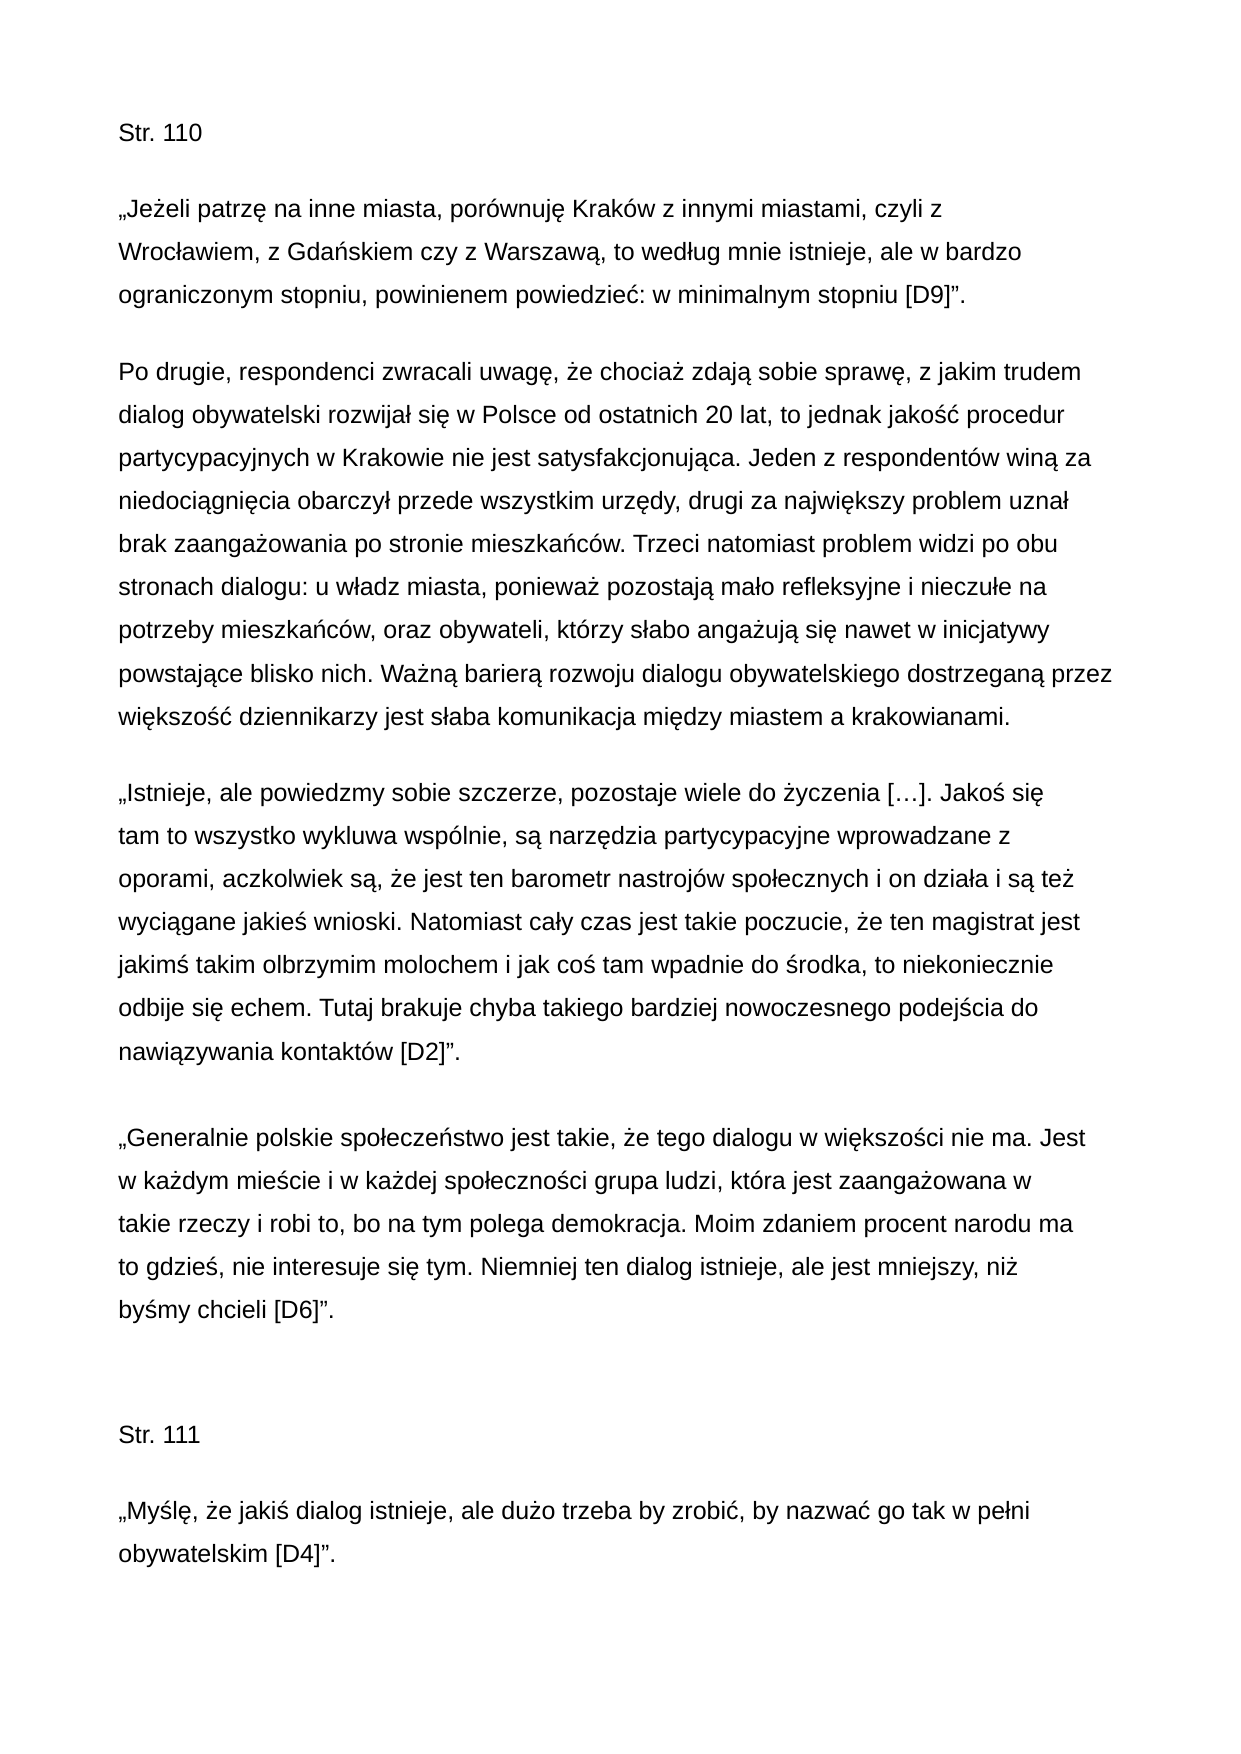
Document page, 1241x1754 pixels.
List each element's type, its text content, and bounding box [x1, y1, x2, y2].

text „Generalnie polskie społeczeństwo jest takie, że tego dialogu w większości nie ma. Jest w każdym mieście i w każdej społeczności grupa ludzi, która jest zaangażowana w takie rzeczy i robi to, bo na tym polega demokracja. Moim zdaniem procent narodu ma to gdzieś, nie interesuje się tym. Niemniej ten dialog istnieje, ale jest mniejszy, niż byśmy chcieli [D6]”. [118, 1090, 1122, 1357]
text Str. 110 [118, 118, 1122, 147]
text Str. 111 [118, 1420, 1122, 1449]
text Po drugie, respondenci zwracali uwagę, że chociaż zdają sobie sprawę, z jakim trudem dialog obywatelski rozwijał się w Polsce od ostatnich 20 lat, to jednak jakość procedur partycypacyjnych w Krakowie nie jest satysfakcjonująca. Jeden z respondentów winą za niedociągnięcia obarczył przede wszystkim urzędy, drugi za największy problem uznał brak zaangażowania po stronie mieszkańców. Trzeci natomiast problem widzi po obu stronach dialogu: u władz miasta, ponieważ pozostają mało refleksyjne i nieczułe na potrzeby mieszkańców, oraz obywateli, którzy słabo angażują się nawet w inicjatywy powstające blisko nich. Ważną barierą rozwoju dialogu obywatelskiego dostrzeganą przez większość dziennikarzy jest słaba komunikacja między miastem a krakowianami. [118, 357, 1122, 730]
text „Myślę, że jakiś dialog istnieje, ale dużo trzeba by zrobić, by nazwać go tak w pełni obywatelskim [D4]”. [118, 1463, 1122, 1601]
text „Istnieje, ale powiedzmy sobie szczerze, pozostaje wiele do życzenia […]. Jakoś się tam to wszystko wykluwa wspólnie, są narzędzia partycypacyjne wprowadzane z oporami, aczkolwiek są, że jest ten barometr nastrojów społecznych i on działa i są też wyciągane jakieś wnioski. Natomiast cały czas jest takie poczucie, że ten magistrat jest jakimś takim olbrzymim molochem i jak coś tam wpadnie do środka, to niekoniecznie odbije się echem. Tutaj brakuje chyba takiego bardziej nowoczesnego podejścia do nawiązywania kontaktów [D2]”. [118, 745, 1122, 1065]
text „Jeżeli patrzę na inne miasta, porównuję Kraków z innymi miastami, czyli z Wrocławiem, z Gdańskiem czy z Warszawą, to według mnie istnieje, ale w bardzo ograniczonym stopniu, powinienem powiedzieć: w minimalnym stopniu [D9]”. [118, 161, 1122, 342]
